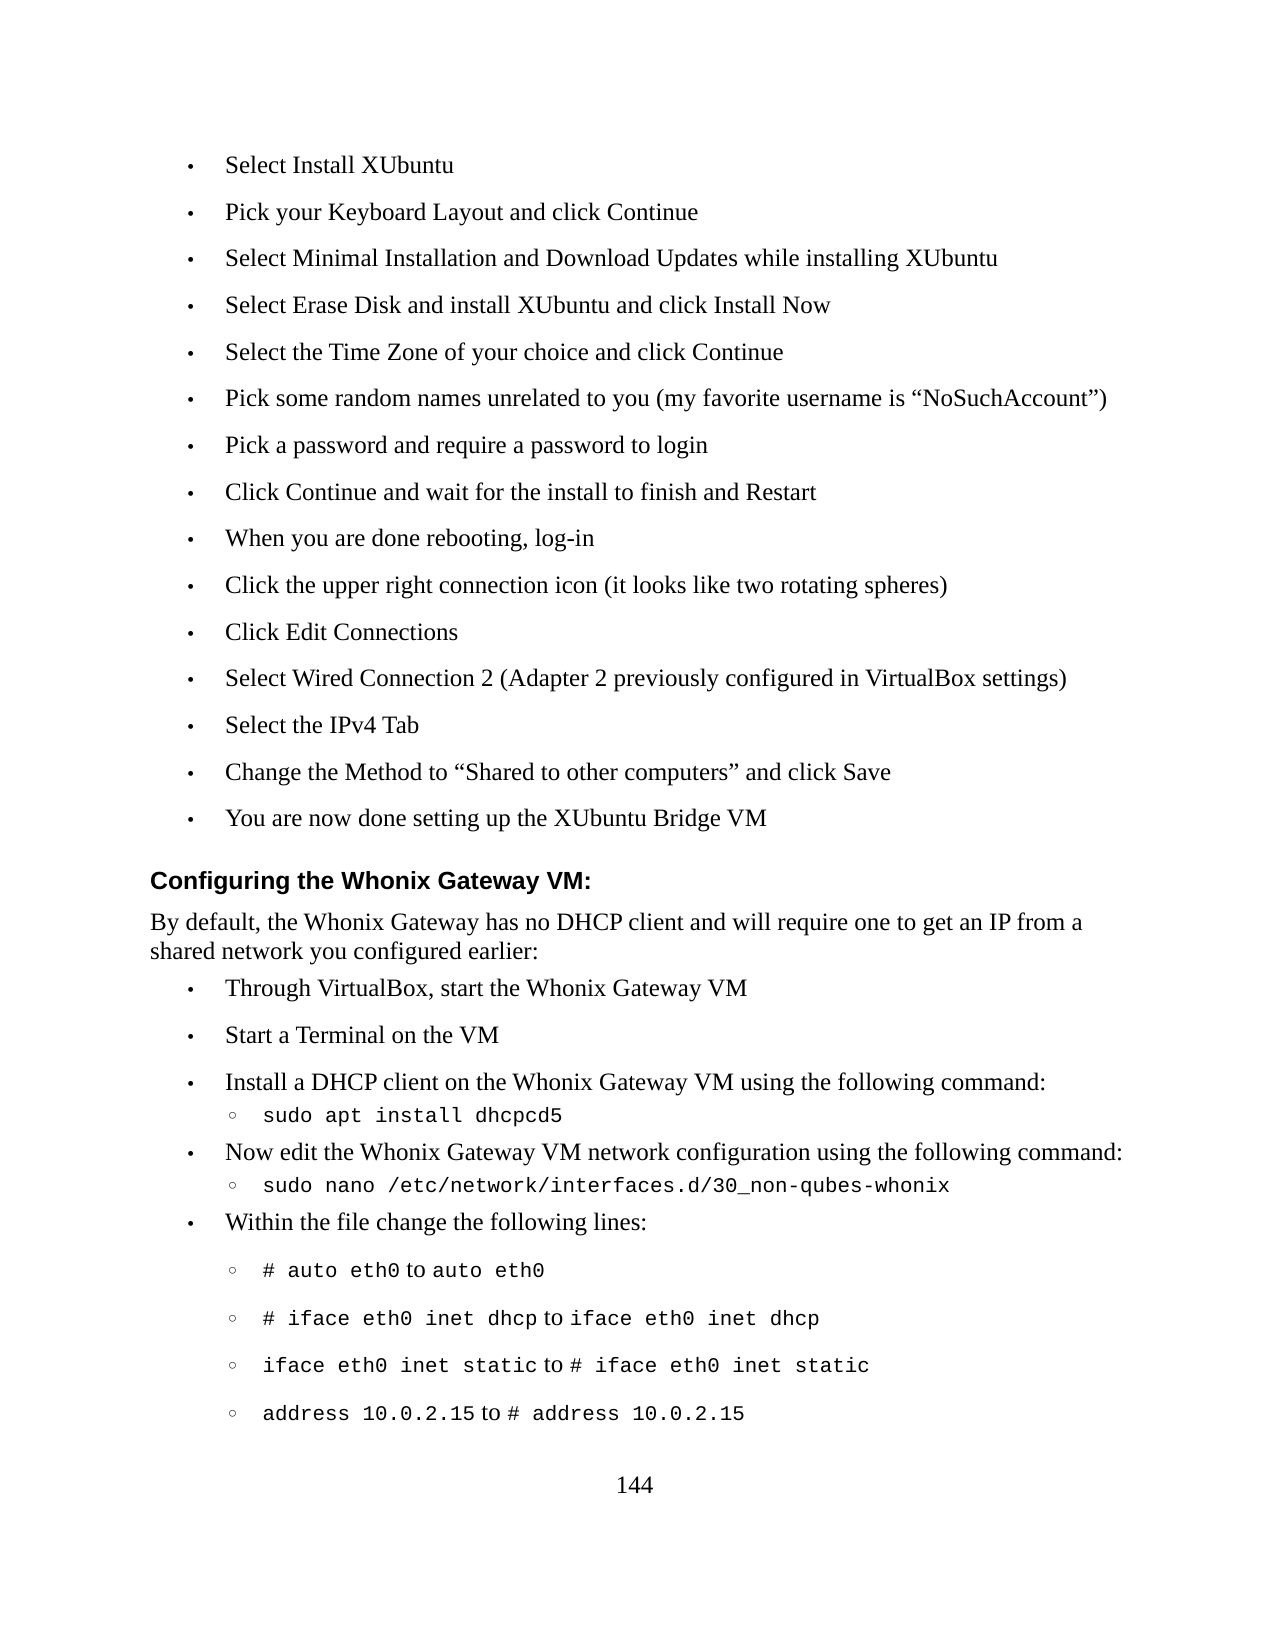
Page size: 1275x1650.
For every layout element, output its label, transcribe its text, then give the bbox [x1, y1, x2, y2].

list Start a Terminal on the VM [187, 1020, 1125, 1049]
list Within the file change the following lines: [187, 1207, 1125, 1236]
list Select the IPv4 Tab [187, 710, 1125, 739]
list Through VirtualBox, start the Whonix Gateway VM [187, 973, 1125, 1002]
text By default, the Whonix Gateway has no DHCP client and will require one to get an IP from a shared network you configured earlier: [150, 907, 1125, 964]
list # iface eth0 inet dhcp to iface eth0 inet dhcp [225, 1302, 1125, 1331]
list Select Wired Connection 2 (Adapter 2 previously configured in VirtualBox settings) [187, 663, 1125, 692]
list Change the Method to “Shared to other computers” and click Save [187, 757, 1125, 785]
list Click the upper right connection icon (it looks like two rotating spheres) [187, 570, 1125, 599]
list Pick a password and require a password to login [187, 430, 1125, 459]
list Now edit the Whonix Gateway VM network configuration using the following command: [187, 1137, 1125, 1166]
list sudo apt install dhcpcd5 [225, 1104, 1125, 1128]
subtitle Configuring the Whonix Gateway VM: [150, 866, 1125, 894]
list When you are done rebooting, log-in [187, 523, 1125, 552]
list Click Edit Connections [187, 617, 1125, 645]
list Click Continue and wait for the install to finish and Restart [187, 477, 1125, 505]
list Install a DHCP client on the Whonix Gateway VM using the following command: [187, 1067, 1125, 1096]
list Select Minimal Installation and Download Updates while installing XUbuntu [187, 243, 1125, 272]
list iface eth0 inet static to # iface eth0 inet static [225, 1349, 1125, 1379]
list sudo nano /etc/network/interfaces.d/30_non-qubes-whonix [225, 1175, 1125, 1198]
list Select Erase Disk and install XUbuntu and click Install Now [187, 290, 1125, 319]
list address 10.0.2.15 to # address 10.0.2.15 [225, 1397, 1125, 1426]
list Select Install XUbuntu [187, 150, 1125, 179]
list Select the Time Zone of your choice and click Continue [187, 337, 1125, 365]
list # auto eth0 to auto eth0 [225, 1254, 1125, 1284]
list Pick your Keyboard Layout and click Continue [187, 197, 1125, 225]
list Pick some random names unrelated to you (my favorite username is “NoSuchAccount”) [187, 383, 1125, 412]
list You are now done setting up the XUbuntu Bridge VM [187, 803, 1125, 832]
